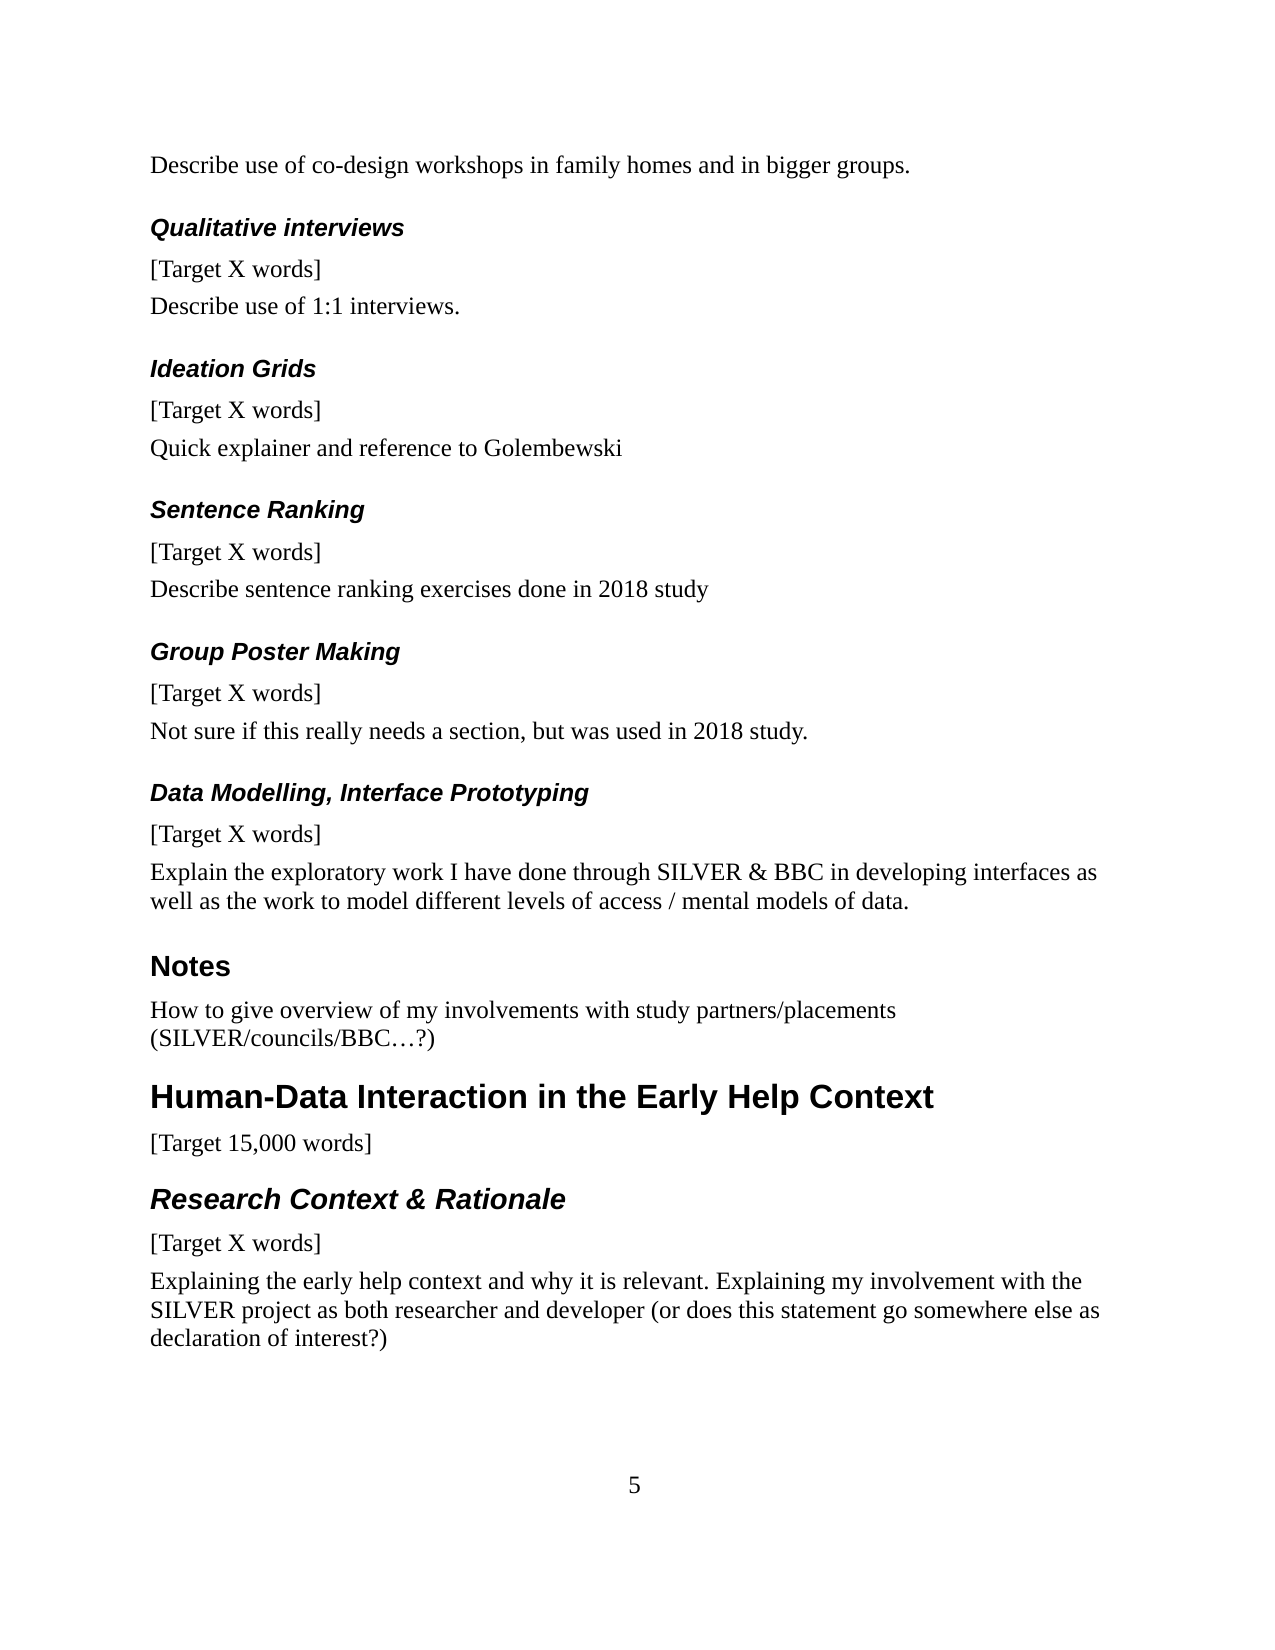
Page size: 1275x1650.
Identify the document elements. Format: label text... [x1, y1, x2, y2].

subtitle Sentence Ranking [150, 496, 1125, 524]
subtitle Qualitative interviews [150, 213, 1125, 241]
subtitle Notes [150, 949, 1125, 982]
subtitle Research Context & Rationale [150, 1182, 1125, 1216]
text How to give overview of my involvements with study partners/placements (SILVER/councils/BBC…?) [150, 995, 1125, 1052]
text [Target X words] [150, 537, 1125, 565]
text Describe use of 1:1 interviews. [150, 291, 1125, 320]
subtitle Ideation Grids [150, 354, 1125, 383]
subtitle Group Poster Making [150, 637, 1125, 666]
text Describe use of co-design workshops in family homes and in bigger groups. [150, 150, 1125, 179]
text [Target X words] [150, 254, 1125, 282]
subtitle Human-Data Interaction in the Early Help Context [150, 1077, 1125, 1116]
text [Target X words] [150, 819, 1125, 848]
text [Target X words] [150, 678, 1125, 707]
text [Target X words] [150, 1228, 1125, 1257]
text Explaining the early help context and why it is relevant. Explaining my involvement with the SILVER project as both researcher and developer (or does this statement go somewhere else as declaration of interest?) [150, 1266, 1125, 1352]
text Quick explainer and reference to Golembewski [150, 433, 1125, 462]
text [Target X words] [150, 395, 1125, 424]
text Describe sentence ranking exercises done in 2018 study [150, 574, 1125, 603]
text [Target 15,000 words] [150, 1128, 1125, 1157]
subtitle Data Modelling, Interface Prototyping [150, 778, 1125, 807]
text Explain the exploratory work I have done through SILVER & BBC in developing interfaces as well as the work to model different levels of access / mental models of data. [150, 857, 1125, 915]
text Not sure if this really needs a section, but was used in 2018 study. [150, 716, 1125, 744]
